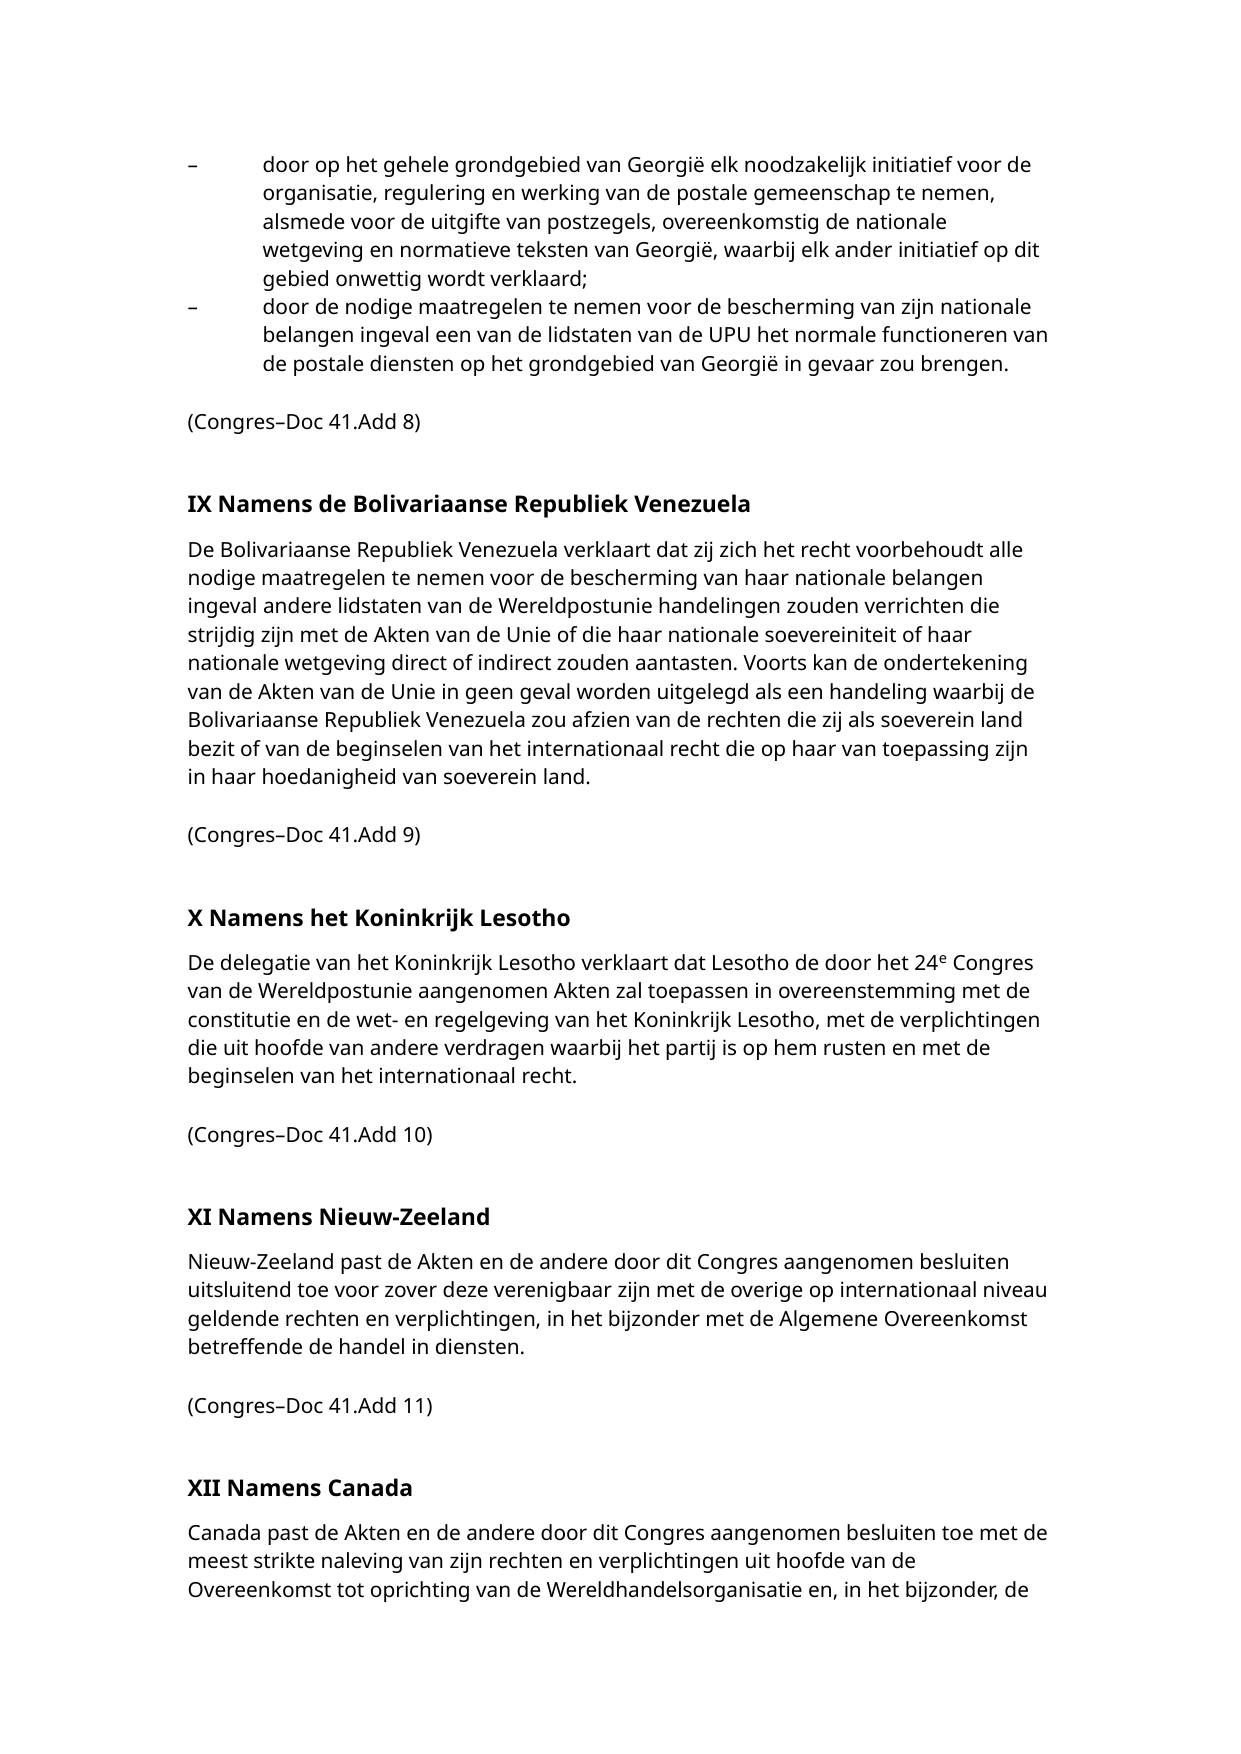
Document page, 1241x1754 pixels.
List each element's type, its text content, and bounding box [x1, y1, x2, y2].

text (Congres–Doc 41.Add 10) [187, 1120, 1053, 1148]
subtitle XI Namens Nieuw-Zeeland [187, 1201, 1053, 1232]
subtitle X Namens het Koninkrijk Lesotho [187, 902, 1053, 933]
text Nieuw-Zeeland past de Akten en de andere door dit Congres aangenomen besluiten uitsluitend toe voor zover deze verenigbaar zijn met de overige op internationaal niveau geldende rechten en verplichtingen, in het bijzonder met de Algemene Overeenkomst betreffende de handel in diensten. [187, 1247, 1053, 1361]
text De delegatie van het Koninkrijk Lesotho verklaart dat Lesotho de door het 24e Congres van de Wereldpostunie aangenomen Akten zal toepassen in overeenstemming met de constitutie en de wet- en regelgeving van het Koninkrijk Lesotho, met de verplichtingen die uit hoofde van andere verdragen waarbij het partij is op hem rusten en met de beginselen van het internationaal recht. [187, 948, 1053, 1090]
text (Congres–Doc 41.Add 9) [187, 821, 1053, 849]
text Canada past de Akten en de andere door dit Congres aangenomen besluiten toe met de meest strikte naleving van zijn rechten en verplichtingen uit hoofde van de Overeenkomst tot oprichting van de Wereldhandelsorganisatie en, in het bijzonder, de [187, 1518, 1053, 1603]
text (Congres–Doc 41.Add 8) [187, 407, 1053, 436]
subtitle XII Namens Canada [187, 1472, 1053, 1503]
subtitle IX Namens de Bolivariaanse Republiek Venezuela [187, 488, 1053, 520]
list door op het gehele grondgebied van Georgië elk noodzakelijk initiatief voor de organisatie, regulering en werking van de postale gemeenschap te nemen, alsmede voor de uitgifte van postzegels, overeenkomstig de nationale wetgeving en normatieve teksten van Georgië, waarbij elk ander initiatief op dit gebied onwettig wordt verklaard; [187, 150, 1053, 292]
list door de nodige maatregelen te nemen voor de bescherming van zijn nationale belangen ingeval een van de lidstaten van de UPU het normale functioneren van de postale diensten op het grondgebied van Georgië in gevaar zou brengen. [187, 292, 1053, 377]
text De Bolivariaanse Republiek Venezuela verklaart dat zij zich het recht voorbehoudt alle nodige maatregelen te nemen voor de bescherming van haar nationale belangen ingeval andere lidstaten van de Wereldpostunie handelingen zouden verrichten die strijdig zijn met de Akten van de Unie of die haar nationale soevereiniteit of haar nationale wetgeving direct of indirect zouden aantasten. Voorts kan de ondertekening van de Akten van de Unie in geen geval worden uitgelegd als een handeling waarbij de Bolivariaanse Republiek Venezuela zou afzien van de rechten die zij als soeverein land bezit of van de beginselen van het internationaal recht die op haar van toepassing zijn in haar hoedanigheid van soeverein land. [187, 535, 1053, 791]
text (Congres–Doc 41.Add 11) [187, 1391, 1053, 1419]
